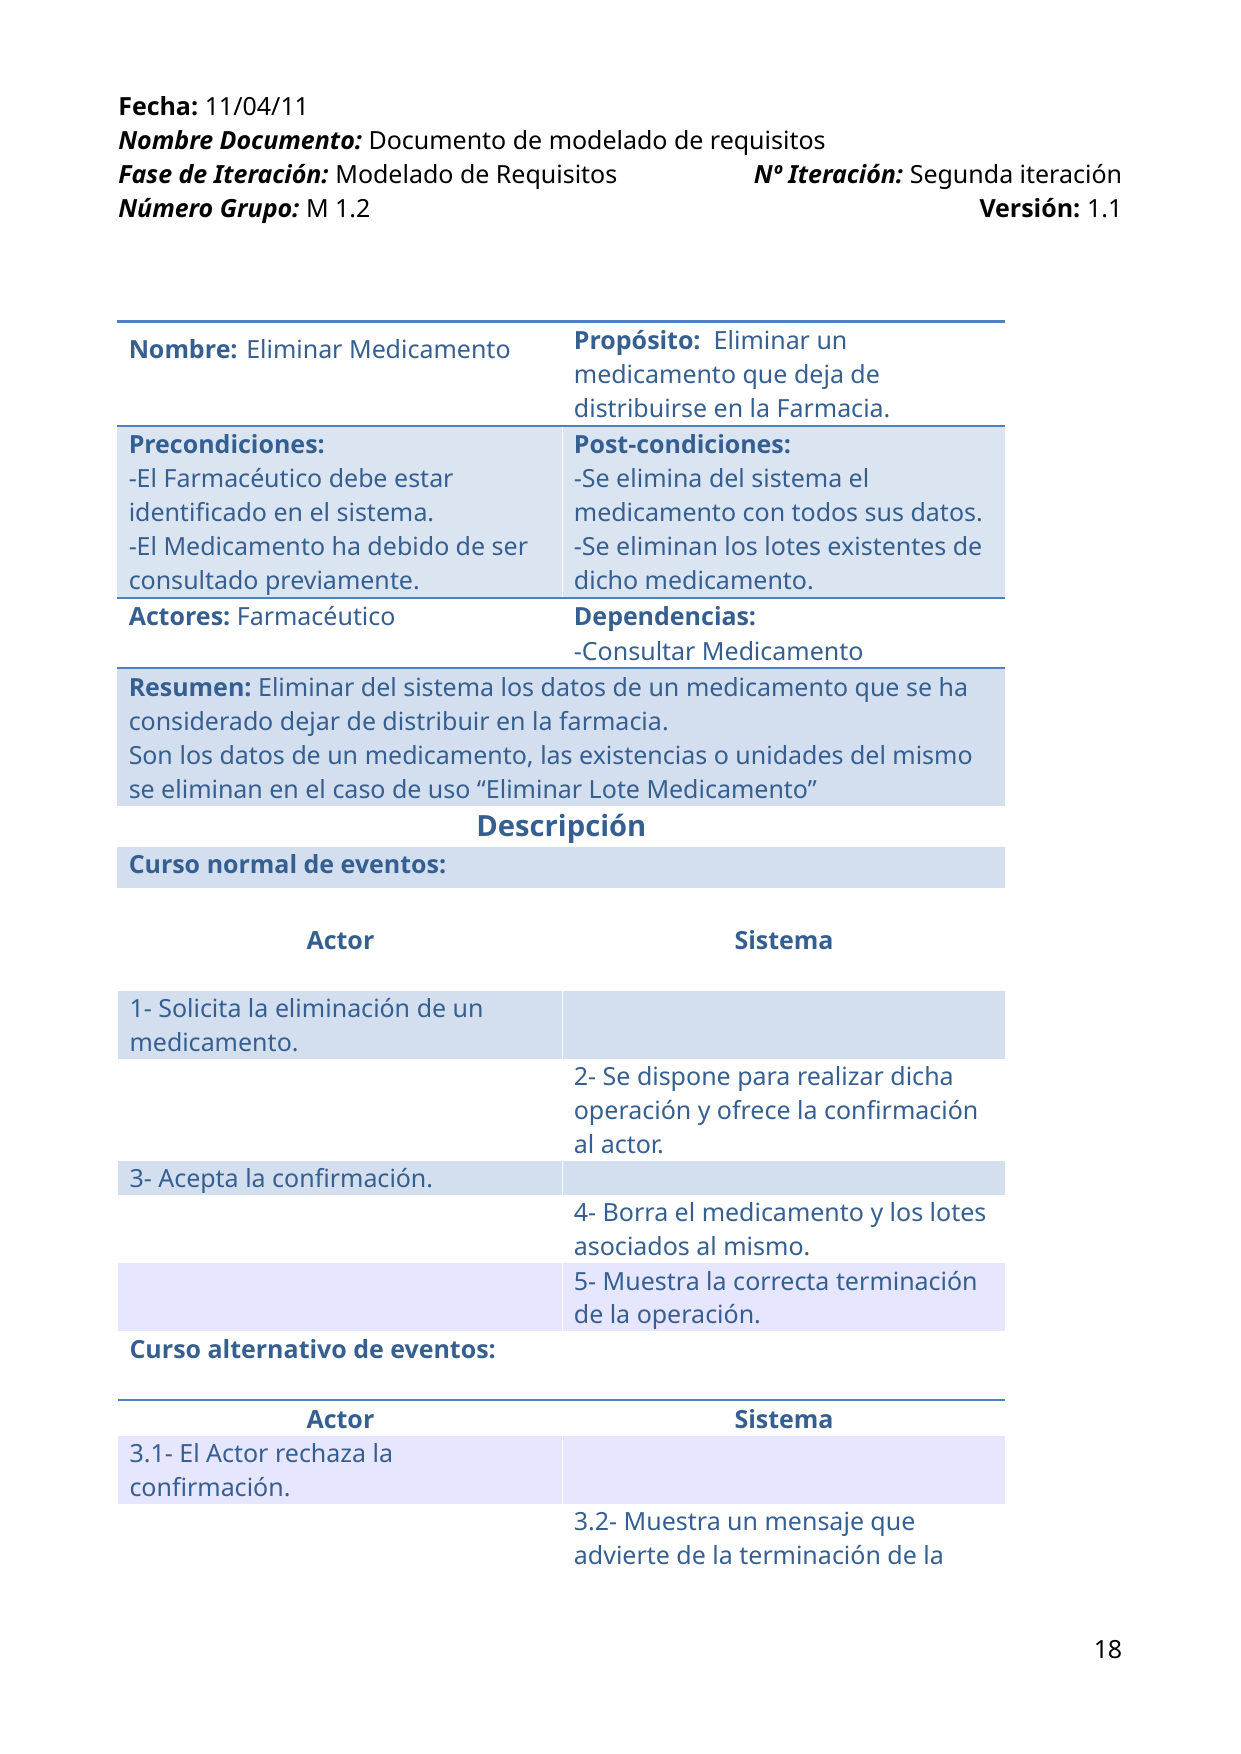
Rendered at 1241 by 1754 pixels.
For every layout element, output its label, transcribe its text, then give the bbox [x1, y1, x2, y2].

table_cell 3.1- El Actor rechaza la confirmación. [118, 1436, 562, 1504]
table_cell Post-condiciones: -Se elimina del sistema el medicamento con todos sus datos. -Se eliminan los lotes existentes de dicho medicamento. [563, 427, 1005, 597]
table_cell [563, 991, 1005, 1059]
table_header Propósito: Eliminar un medicamento que deja de distribuirse en la Farmacia. [563, 323, 1005, 424]
table_cell Actores: Farmacéutico [117, 599, 562, 667]
table_cell [563, 1161, 1005, 1195]
table_cell Curso normal de eventos: [117, 847, 1005, 888]
table_cell Precondiciones: -El Farmacéutico debe estar identificado en el sistema. -El Medicamento ha debido de ser consultado previamente. [117, 427, 562, 597]
table_cell Dependencias: -Consultar Medicamento [563, 599, 1005, 667]
table_cell Curso alternativo de eventos: [118, 1331, 1005, 1399]
table_header Sistema [563, 923, 1005, 991]
table_header Nombre: Eliminar Medicamento [117, 323, 562, 424]
table_cell 4- Borra el medicamento y los lotes asociados al mismo. [563, 1195, 1005, 1263]
table_cell 3.2- Muestra un mensaje que advierte de la terminación de la [563, 1504, 1005, 1572]
table_cell 3- Acepta la confirmación. [118, 1161, 562, 1195]
table_cell 2- Se dispone para realizar dicha operación y ofrece la confirmación al actor. [563, 1059, 1005, 1161]
table_cell [563, 1436, 1005, 1504]
table_cell Descripción [117, 806, 1005, 847]
table_cell [118, 1195, 562, 1263]
table_cell Sistema [563, 1401, 1005, 1436]
table_cell [118, 1059, 562, 1161]
table_cell 5- Muestra la correcta terminación de la operación. [563, 1263, 1005, 1331]
table_cell Resumen: Eliminar del sistema los datos de un medicamento que se ha considerado dejar de distribuir en la farmacia. Son los datos de un medicamento, las existencias o unidades del mismo se eliminan en el caso de uso “Eliminar Lote Medicamento” [117, 669, 1005, 806]
table_cell [118, 1263, 562, 1331]
table_cell 1- Solicita la eliminación de un medicamento. [118, 991, 562, 1059]
table_header Actor [118, 923, 562, 991]
table_cell [118, 1504, 562, 1572]
table_cell Actor [118, 1401, 562, 1436]
